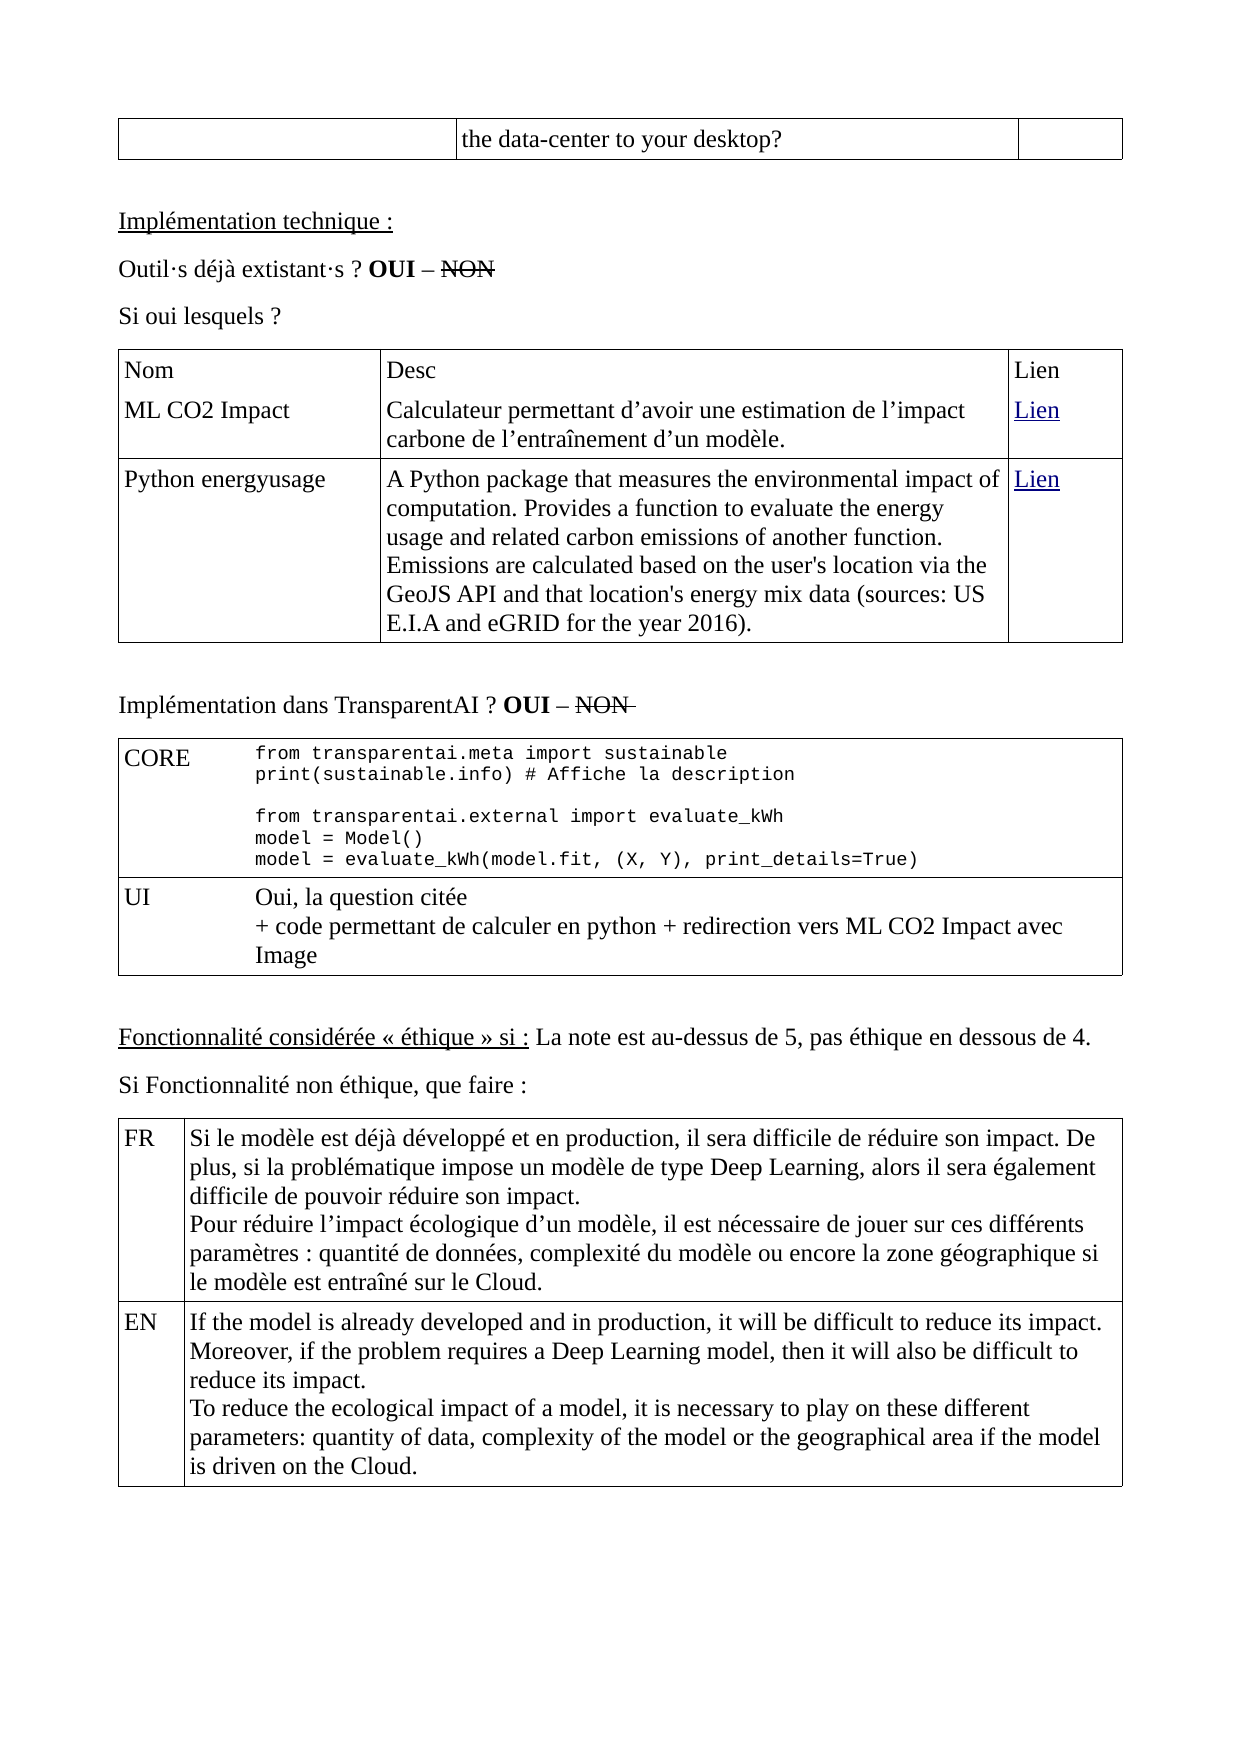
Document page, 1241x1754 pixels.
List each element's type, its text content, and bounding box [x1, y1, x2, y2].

table_cell If the model is already developed and in production, it will be difficult to reduce its impact. Moreover, if the problem requires a Deep Learning model, then it will also be difficult to reduce its impact. To reduce the ecological impact of a model, it is necessary to play on these different parameters: quantity of data, complexity of the model or the geographical area if the model is driven on the Cloud. [185, 1302, 1122, 1486]
table_cell Lien [1009, 459, 1122, 642]
table_cell Oui, la question citée + code permettant de calculer en python + redirection vers ML CO2 Impact avec Image [249, 878, 1122, 974]
text Implémentation technique : [118, 206, 1122, 235]
table_cell [119, 119, 456, 158]
table_header Lien [1009, 350, 1122, 389]
text Si Fonctionnalité non éthique, que faire : [118, 1070, 1122, 1098]
table_cell UI [119, 878, 249, 974]
table_cell Calculateur permettant d’avoir une estimation de l’impact carbone de l’entraînement d’un modèle. [381, 389, 1008, 458]
text Outil·s déjà extistant·s ? OUI – NON [118, 254, 1122, 282]
table_header Nom [119, 350, 380, 389]
table_cell the data-center to your desktop? [457, 119, 1018, 158]
table_header CORE [119, 739, 249, 877]
table_header FR [119, 1119, 184, 1301]
table_cell ML CO2 Impact [119, 389, 380, 458]
table_cell A Python package that measures the environmental impact of computation. Provides a function to evaluate the energy usage and related carbon emissions of another function. Emissions are calculated based on the user's location via the GeoJS API and that location's energy mix data (sources: US E.I.A and eGRID for the year 2016). [381, 459, 1008, 642]
text Implémentation dans TransparentAI ? OUI – NON [118, 690, 1122, 719]
table_header from transparentai.meta import sustainable print(sustainable.info) # Affiche la description from transparentai.external import evaluate_kWh model = Model() model = evaluate_kWh(model.fit, (X, Y), print_details=True) [249, 739, 1122, 877]
text Si oui lesquels ? [118, 301, 1122, 330]
table_cell Python energyusage [119, 459, 380, 642]
table_cell [1019, 119, 1122, 158]
table_cell Lien [1009, 389, 1122, 458]
table_cell EN [119, 1302, 184, 1486]
table_header Desc [381, 350, 1008, 389]
text Fonctionnalité considérée « éthique » si : La note est au-dessus de 5, pas éthique en dessous de 4. [118, 1022, 1122, 1051]
table_header Si le modèle est déjà développé et en production, il sera difficile de réduire son impact. De plus, si la problématique impose un modèle de type Deep Learning, alors il sera également difficile de pouvoir réduire son impact. Pour réduire l’impact écologique d’un modèle, il est nécessaire de jouer sur ces différents paramètres : quantité de données, complexité du modèle ou encore la zone géographique si le modèle est entraîné sur le Cloud. [185, 1119, 1122, 1301]
